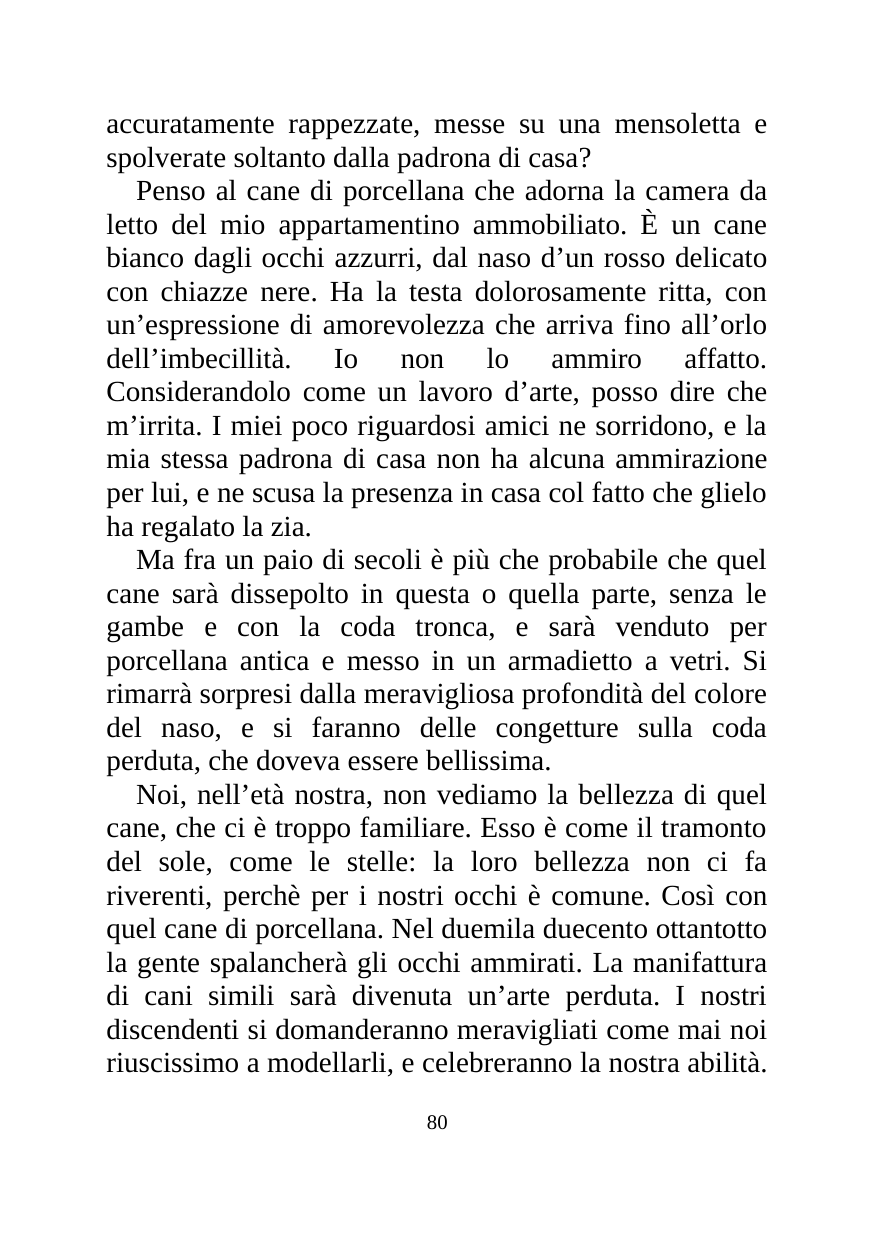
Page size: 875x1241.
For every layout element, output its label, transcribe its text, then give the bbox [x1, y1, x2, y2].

text Noi, nell’età nostra, non vediamo la bellezza di quel cane, che ci è troppo familiare. Esso è come il tramonto del sole, come le stelle: la loro bellezza non ci fa riverenti, perchè per i nostri occhi è comune. Così con quel cane di porcellana. Nel duemila duecento ottantotto la gente spalancherà gli occhi ammirati. La manifattura di cani simili sarà divenuta un’arte perduta. I nostri discendenti si domanderanno meravigliati come mai noi riuscissimo a modellarli, e celebreranno la nostra abilità. [106, 777, 768, 1079]
text Penso al cane di porcellana che adorna la camera da letto del mio appartamentino ammobiliato. È un cane bianco dagli occhi azzurri, dal naso d’un rosso delicato con chiazze nere. Ha la testa dolorosamente ritta, con un’espressione di amorevolezza che arriva fino all’orlo dell’imbecillità. Io non lo ammiro affatto. Considerandolo come un lavoro d’arte, posso dire che m’irrita. I miei poco riguardosi amici ne sorridono, e la mia stessa padrona di casa non ha alcuna ammirazione per lui, e ne scusa la presenza in casa col fatto che glielo ha regalato la zia. [106, 173, 768, 542]
text Ma fra un paio di secoli è più che probabile che quel cane sarà dissepolto in questa o quella parte, senza le gambe e con la coda tronca, e sarà venduto per porcellana antica e messo in un armadietto a vetri. Si rimarrà sorpresi dalla meravigliosa profondità del colore del naso, e si faranno delle congetture sulla coda perduta, che doveva essere bellissima. [106, 542, 768, 777]
text accuratamente rappezzate, messe su una mensoletta e spolverate soltanto dalla padrona di casa? [106, 106, 768, 173]
